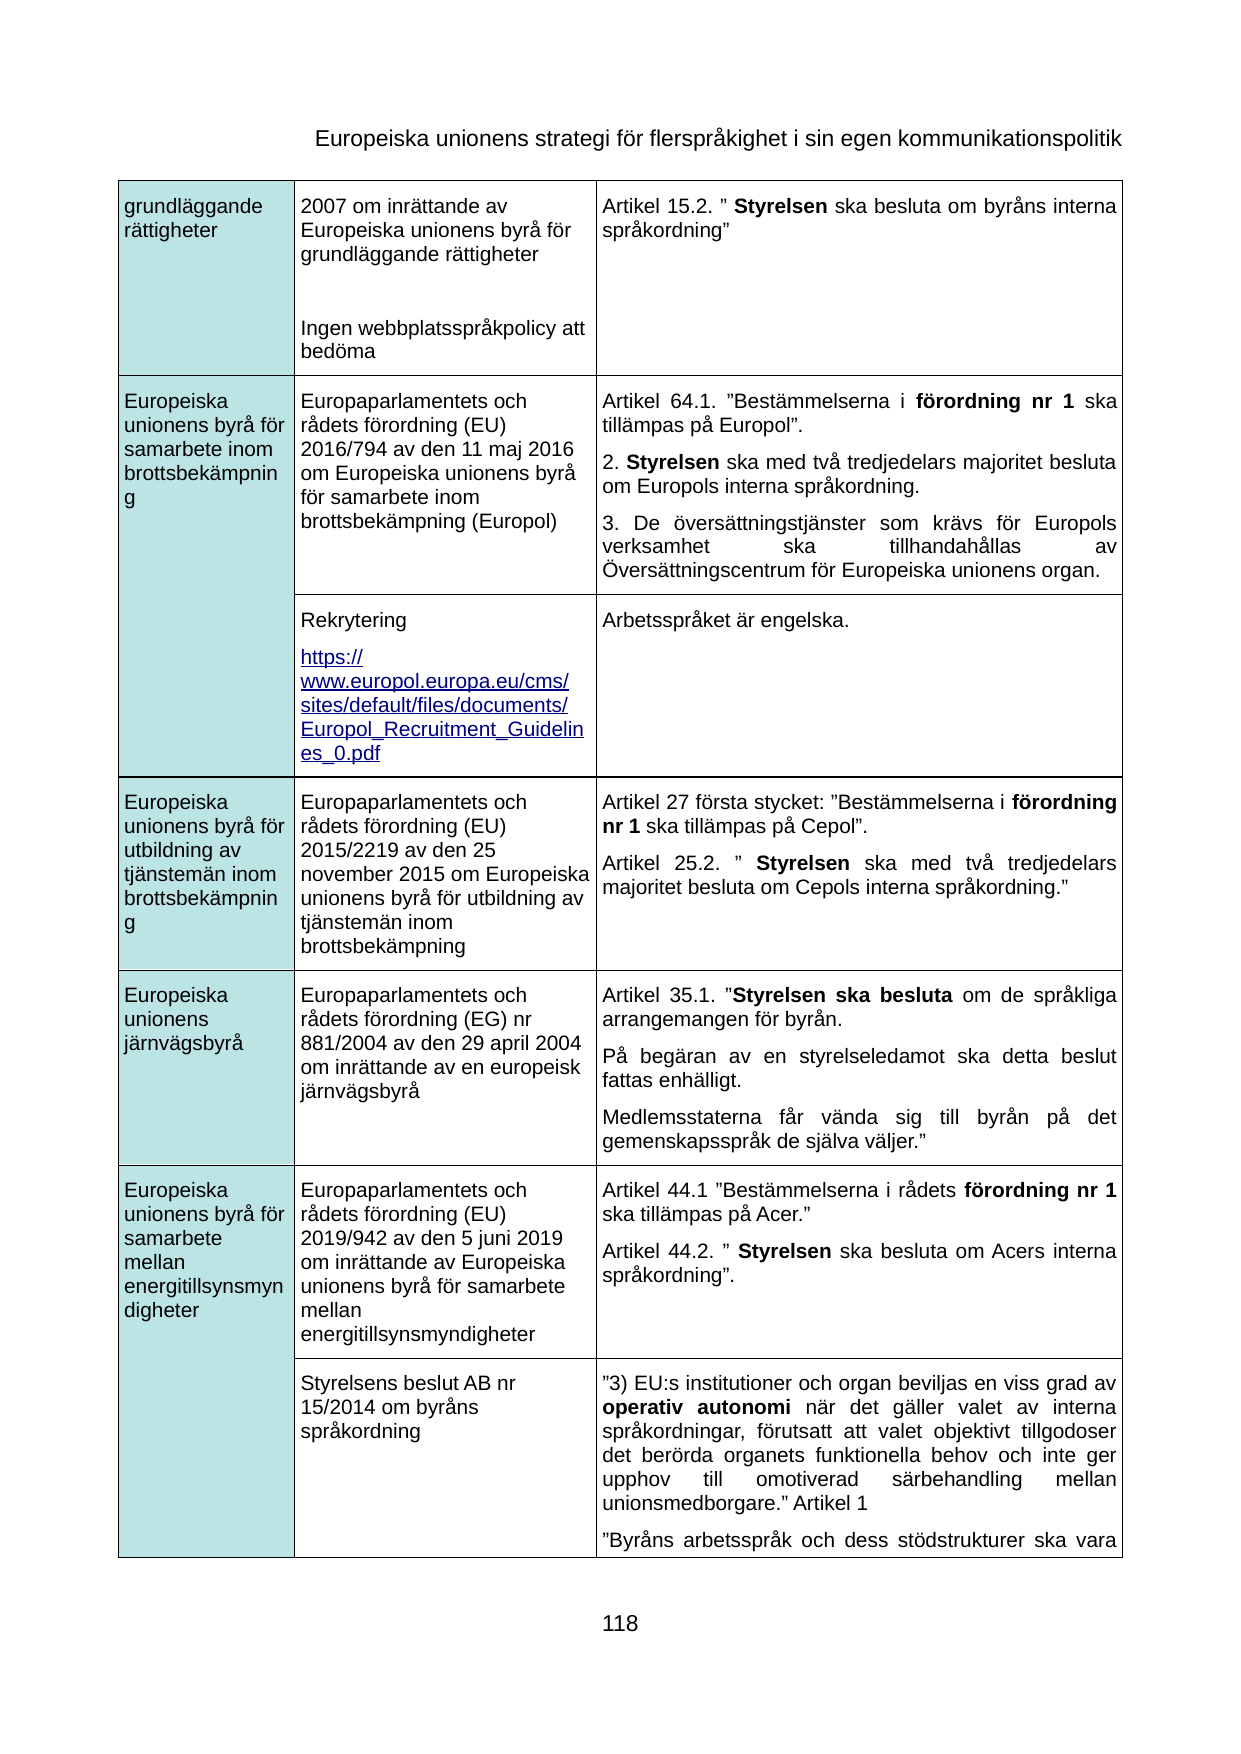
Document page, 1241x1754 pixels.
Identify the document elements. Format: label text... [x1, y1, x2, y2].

table_cell Europeiska unionens byrå för samarbete mellan energitillsynsmyndigheter [119, 1166, 294, 1557]
table_cell Artikel 44.1 ”Bestämmelserna i rådets förordning nr 1 ska tillämpas på Acer.” Artikel 44.2. ” Styrelsen ska besluta om Acers interna språkordning”. [597, 1166, 1122, 1358]
table_cell Europaparlamentets och rådets förordning (EU) 2016/794 av den 11 maj 2016 om Europeiska unionens byrå för samarbete inom brottsbekämpning (Europol) [295, 376, 596, 594]
table_cell Europaparlamentets och rådets förordning (EG) nr 881/2004 av den 29 april 2004 om inrättande av en europeisk järnvägsbyrå [295, 971, 596, 1164]
table_cell Artikel 15.2. ” Styrelsen ska besluta om byråns interna språkordning” [597, 181, 1122, 375]
table_cell Artikel 64.1. ”Bestämmelserna i förordning nr 1 ska tillämpas på Europol”. 2. Styrelsen ska med två tredjedelars majoritet besluta om Europols interna språkordning. 3. De översättningstjänster som krävs för Europols verksamhet ska tillhandahållas av Översättningscentrum för Europeiska unionens organ. [597, 376, 1122, 594]
table_cell grundläggande rättigheter [119, 181, 294, 375]
table_cell Artikel 27 första stycket: ”Bestämmelserna i förordning nr 1 ska tillämpas på Cepol”. Artikel 25.2. ” Styrelsen ska med två tredjedelars majoritet besluta om Cepols interna språkordning.” [597, 778, 1122, 969]
table_cell ”3) EU:s institutioner och organ beviljas en viss grad av operativ autonomi när det gäller valet av interna språkordningar, förutsatt att valet objektivt tillgodoser det berörda organets funktionella behov och inte ger upphov till omotiverad särbehandling mellan unionsmedborgare.” Artikel 1 ”Byråns arbetsspråk och dess stödstrukturer ska vara [597, 1359, 1122, 1557]
table_cell Styrelsens beslut AB nr 15/2014 om byråns språkordning [295, 1359, 596, 1557]
table_cell Europeiska unionens byrå för samarbete inom brottsbekämpning [119, 376, 294, 776]
table_cell Europeiska unionens byrå för utbildning av tjänstemän inom brottsbekämpning [119, 778, 294, 969]
table_cell Arbetsspråket är engelska. [597, 595, 1122, 776]
table_cell Europaparlamentets och rådets förordning (EU) 2019/942 av den 5 juni 2019 om inrättande av Europeiska unionens byrå för samarbete mellan energitillsynsmyndigheter [295, 1166, 596, 1358]
table_cell Artikel 35.1. ”Styrelsen ska besluta om de språkliga arrangemangen för byrån. På begäran av en styrelseledamot ska detta beslut fattas enhälligt. Medlemsstaterna får vända sig till byrån på det gemenskapsspråk de själva väljer.” [597, 971, 1122, 1164]
table_cell Europaparlamentets och rådets förordning (EU) 2015/2219 av den 25 november 2015 om Europeiska unionens byrå för utbildning av tjänstemän inom brottsbekämpning [295, 778, 596, 969]
table_cell Rekrytering https://www.europol.europa.eu/cms/sites/default/files/documents/Europol_Recruitment_Guidelines_0.pdf [295, 595, 596, 776]
table_cell Europeiska unionens järnvägsbyrå [119, 971, 294, 1164]
table_cell 2007 om inrättande av Europeiska unionens byrå för grundläggande rättigheter Ingen webbplatsspråkpolicy att bedöma [295, 181, 596, 375]
